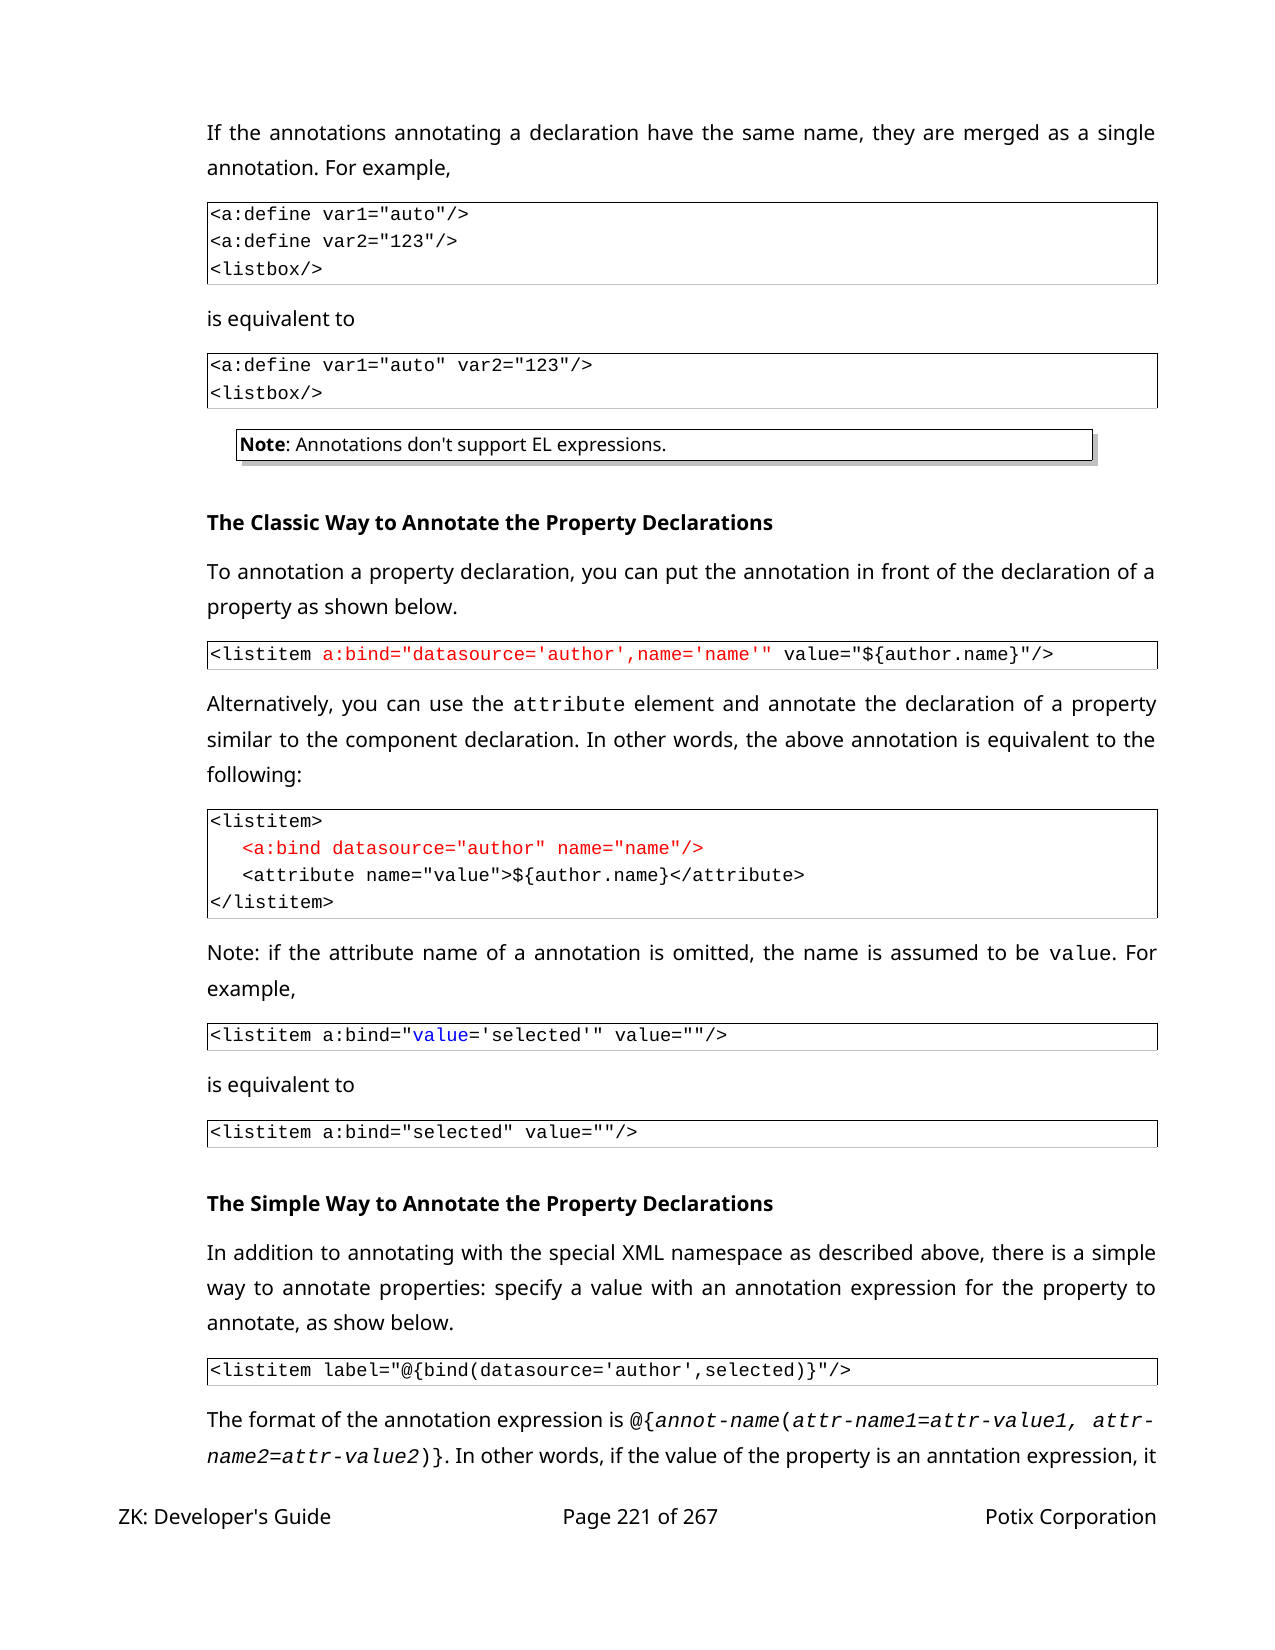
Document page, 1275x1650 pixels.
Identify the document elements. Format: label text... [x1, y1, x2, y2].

text To annotation a property declaration, you can put the annotation in front of the declaration of a property as shown below. [207, 557, 1157, 621]
text <listitem a:bind="datasource='author',name='name'" value="${author.name}"/> [208, 642, 1157, 669]
text is equivalent to [207, 1071, 1157, 1099]
text Alternatively, you can use the attribute element and annotate the declaration of a property similar to the component declaration. In other words, the above annotation is equivalent to the following: [207, 689, 1157, 788]
text <listitem a:bind="selected" value=""/> [208, 1121, 1157, 1147]
text <attribute name="value">${author.name}</attribute> [208, 863, 1157, 887]
text <a:bind datasource="author" name="name"/> [208, 836, 1157, 860]
text is equivalent to [207, 304, 1157, 333]
text <listbox/> [208, 257, 1157, 284]
text The format of the annotation expression is @{annot-name(attr-name1=attr-value1, attr-name2=attr-value2)}. In other words, if the value of the property is an anntation expression, it [207, 1405, 1157, 1469]
text If the annotations annotating a declaration have the same name, they are merged as a single annotation. For example, [207, 118, 1157, 182]
text Note: if the attribute name of a annotation is omitted, the name is assumed to be value. For example, [207, 938, 1157, 1002]
subtitle The Simple Way to Annotate the Property Declarations [207, 1189, 1157, 1217]
text <listbox/> [208, 381, 1157, 408]
text <listitem a:bind="value='selected'" value=""/> [208, 1024, 1157, 1050]
text <listitem> [208, 810, 1157, 833]
text In addition to annotating with the special XML namespace as described above, there is a simple way to annotate properties: specify a value with an annotation expression for the property to annotate, as show below. [207, 1238, 1157, 1337]
subtitle The Classic Way to Annotate the Property Declarations [207, 508, 1157, 537]
text <a:define var1="auto"/> [208, 203, 1157, 226]
text <a:define var2="123"/> [208, 229, 1157, 254]
text <a:define var1="auto" var2="123"/> [208, 354, 1157, 378]
text <listitem label="@{bind(datasource='author',selected)}"/> [208, 1359, 1157, 1385]
text </listitem> [208, 890, 1157, 918]
text Note: Annotations don't support EL expressions. [237, 430, 1092, 460]
